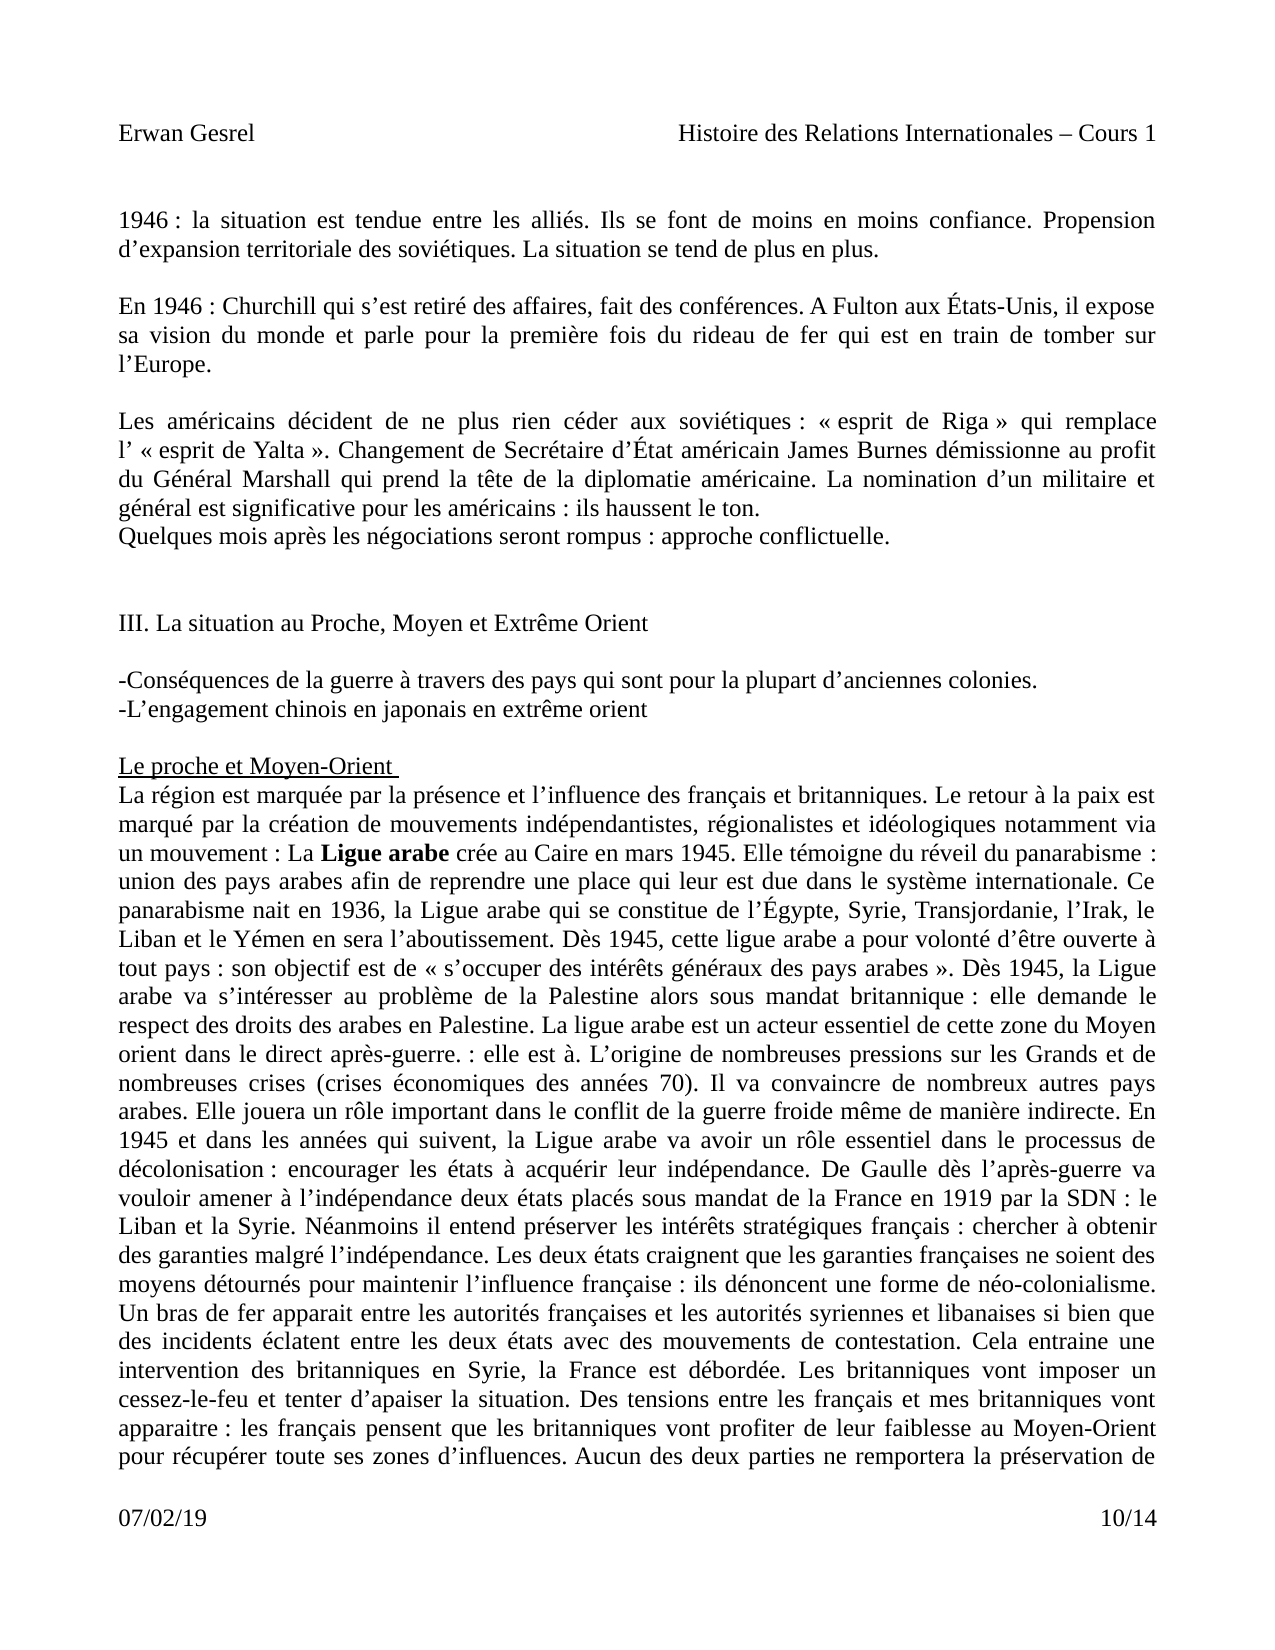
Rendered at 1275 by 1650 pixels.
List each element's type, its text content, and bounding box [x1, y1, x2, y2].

text Le proche et Moyen-Orient [118, 751, 1157, 780]
text III. La situation au Proche, Moyen et Extrême Orient [118, 608, 1157, 636]
text 1946 : la situation est tendue entre les alliés. Ils se font de moins en moins confiance. Propension d’expansion territoriale des soviétiques. La situation se tend de plus en plus. [118, 205, 1157, 263]
text -L’engagement chinois en japonais en extrême orient [118, 694, 1157, 723]
text -Conséquences de la guerre à travers des pays qui sont pour la plupart d’anciennes colonies. [118, 665, 1157, 694]
text Quelques mois après les négociations seront rompus : approche conflictuelle. [118, 521, 1157, 550]
text Les américains décident de ne plus rien céder aux soviétiques : « esprit de Riga » qui remplace l’ « esprit de Yalta ». Changement de Secrétaire d’État américain James Burnes démissionne au profit du Général Marshall qui prend la tête de la diplomatie américaine. La nomination d’un militaire et général est significative pour les américains : ils haussent le ton. [118, 406, 1157, 521]
text La région est marquée par la présence et l’influence des français et britanniques. Le retour à la paix est marqué par la création de mouvements indépendantistes, régionalistes et idéologiques notamment via un mouvement : La Ligue arabe crée au Caire en mars 1945. Elle témoigne du réveil du panarabisme : union des pays arabes afin de reprendre une place qui leur est due dans le système internationale. Ce panarabisme nait en 1936, la Ligue arabe qui se constitue de l’Égypte, Syrie, Transjordanie, l’Irak, le Liban et le Yémen en sera l’aboutissement. Dès 1945, cette ligue arabe a pour volonté d’être ouverte à tout pays : son objectif est de « s’occuper des intérêts généraux des pays arabes ». Dès 1945, la Ligue arabe va s’intéresser au problème de la Palestine alors sous mandat britannique : elle demande le respect des droits des arabes en Palestine. La ligue arabe est un acteur essentiel de cette zone du Moyen orient dans le direct après-guerre. : elle est à. L’origine de nombreuses pressions sur les Grands et de nombreuses crises (crises économiques des années 70). Il va convaincre de nombreux autres pays arabes. Elle jouera un rôle important dans le conflit de la guerre froide même de manière indirecte. En 1945 et dans les années qui suivent, la Ligue arabe va avoir un rôle essentiel dans le processus de décolonisation : encourager les états à acquérir leur indépendance. De Gaulle dès l’après-guerre va vouloir amener à l’indépendance deux états placés sous mandat de la France en 1919 par la SDN : le Liban et la Syrie. Néanmoins il entend préserver les intérêts stratégiques français : chercher à obtenir des garanties malgré l’indépendance. Les deux états craignent que les garanties françaises ne soient des moyens détournés pour maintenir l’influence française : ils dénoncent une forme de néo-colonialisme. Un bras de fer apparait entre les autorités françaises et les autorités syriennes et libanaises si bien que des incidents éclatent entre les deux états avec des mouvements de contestation. Cela entraine une intervention des britanniques en Syrie, la France est débordée. Les britanniques vont imposer un cessez-le-feu et tenter d’apaiser la situation. Des tensions entre les français et mes britanniques vont apparaitre : les français pensent que les britanniques vont profiter de leur faiblesse au Moyen-Orient pour récupérer toute ses zones d’influences. Aucun des deux parties ne remportera la préservation de [118, 780, 1157, 1470]
text En 1946 : Churchill qui s’est retiré des affaires, fait des conférences. A Fulton aux États-Unis, il expose sa vision du monde et parle pour la première fois du rideau de fer qui est en train de tomber sur l’Europe. [118, 291, 1157, 378]
